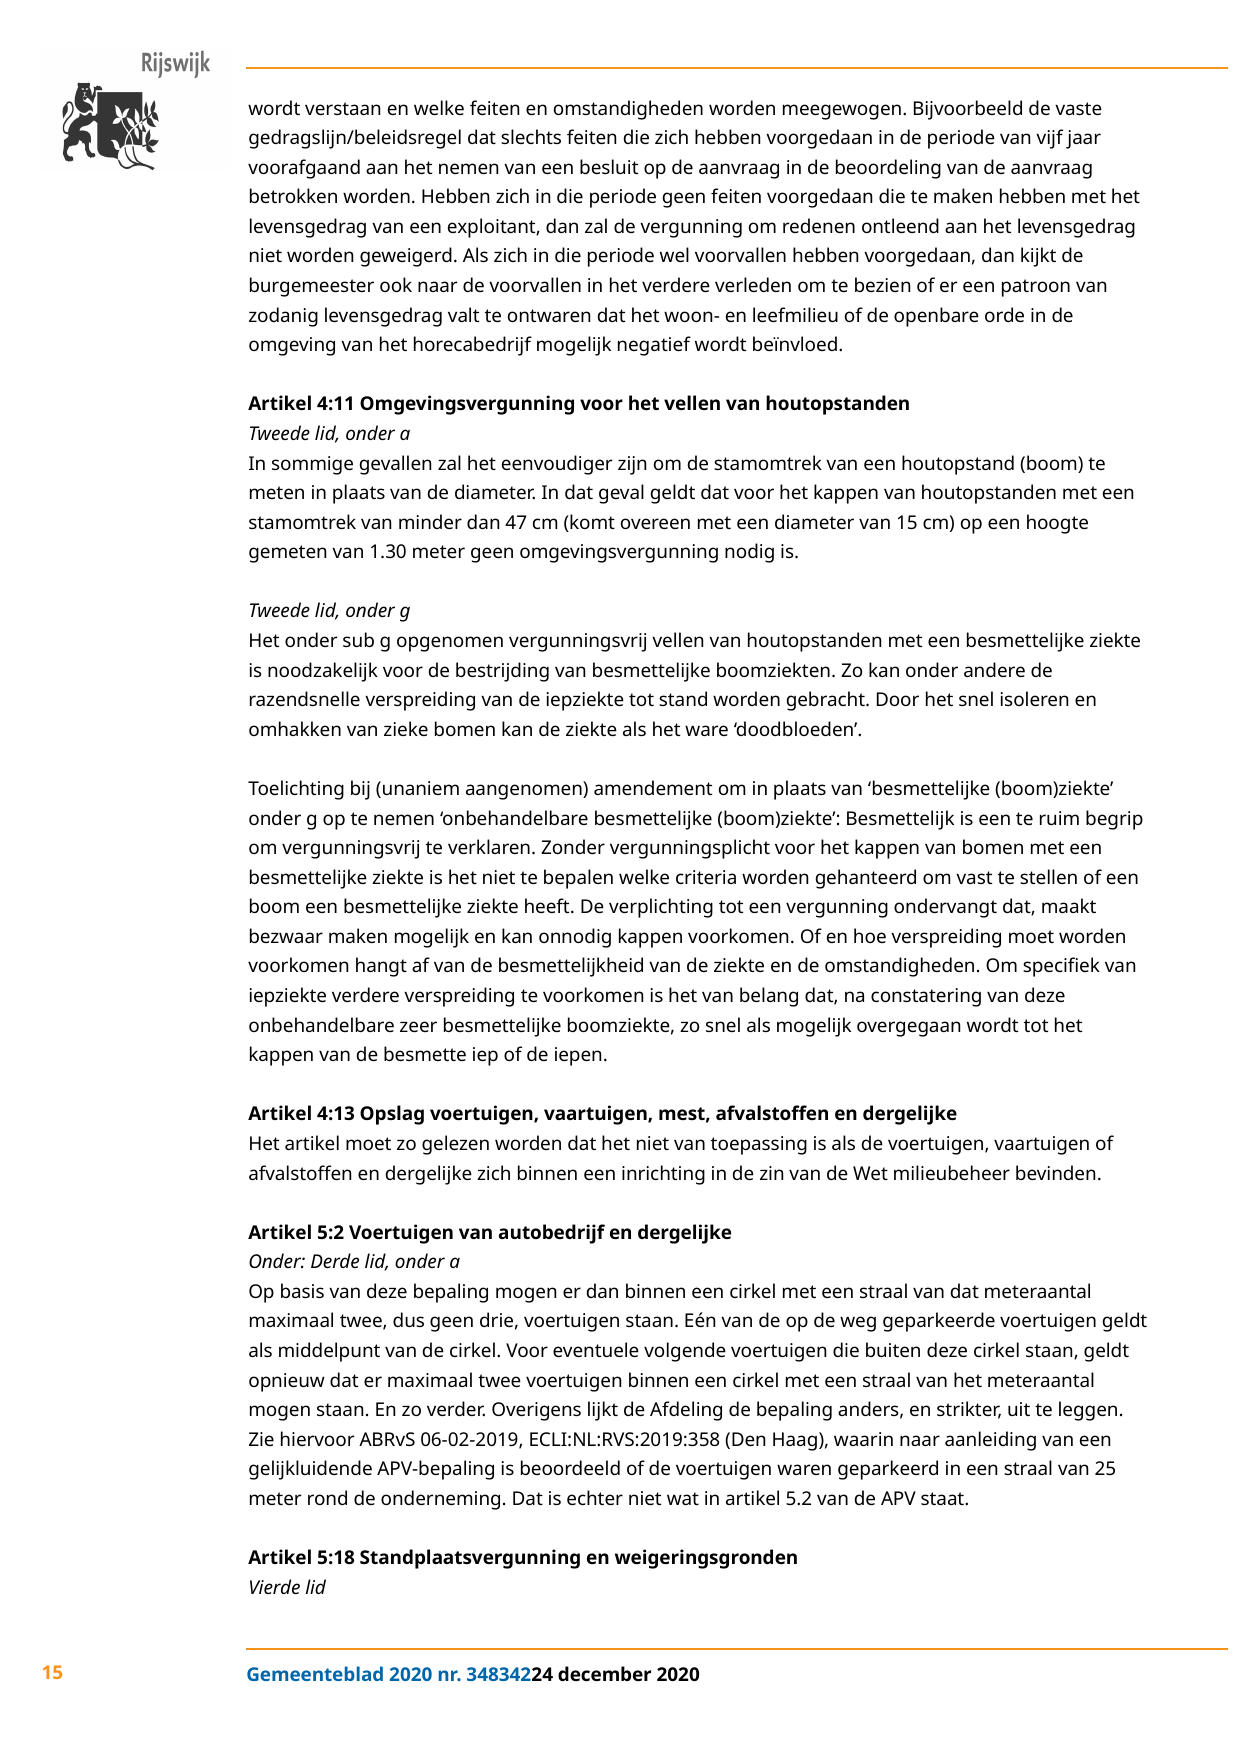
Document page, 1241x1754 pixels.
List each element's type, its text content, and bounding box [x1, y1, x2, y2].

text Artikel 5:18 Standplaatsvergunning en weigeringsgronden [248, 1544, 1152, 1570]
text Vierde lid [248, 1574, 1152, 1600]
text Het artikel moet zo gelezen worden dat het niet van toepassing is als de voertuigen, vaartuigen of afvalstoffen en dergelijke zich binnen een inrichting in de zin van de Wet milieubeheer bevinden. [248, 1130, 1152, 1186]
text Artikel 4:11 Omgevingsvergunning voor het vellen van houtopstanden [248, 391, 1152, 416]
text Toelichting bij (unaniem aangenomen) amendement om in plaats van ‘besmettelijke (boom)ziekte’ onder g op te nemen ‘onbehandelbare besmettelijke (boom)ziekte’: Besmettelijk is een te ruim begrip om vergunningsvrij te verklaren. Zonder vergunningsplicht voor het kappen van bomen met een besmettelijke ziekte is het niet te bepalen welke criteria worden gehanteerd om vast te stellen of een boom een besmettelijke ziekte heeft. De verplichting tot een vergunning ondervangt dat, maakt bezwaar maken mogelijk en kan onnodig kappen voorkomen. Of en hoe verspreiding moet worden voorkomen hangt af van de besmettelijkheid van de ziekte en de omstandigheden. Om specifiek van iepziekte verdere verspreiding te voorkomen is het van belang dat, na constatering van deze onbehandelbare zeer besmettelijke boomziekte, zo snel als mogelijk overgegaan wordt tot het kappen van de besmette iep of de iepen. [248, 775, 1152, 1067]
text Het onder sub g opgenomen vergunningsvrij vellen van houtopstanden met een besmettelijke ziekte is noodzakelijk voor de bestrijding van besmettelijke boomziekten. Zo kan onder andere de razendsnelle verspreiding van de iepziekte tot stand worden gebracht. Door het snel isoleren en omhakken van zieke bomen kan de ziekte als het ware ‘doodbloeden’. [248, 627, 1152, 742]
text Op basis van deze bepaling mogen er dan binnen een cirkel met een straal van dat meteraantal maximaal twee, dus geen drie, voertuigen staan. Eén van de op de weg geparkeerde voertuigen geldt als middelpunt van de cirkel. Voor eventuele volgende voertuigen die buiten deze cirkel staan, geldt opnieuw dat er maximaal twee voertuigen binnen een cirkel met een straal van het meteraantal mogen staan. En zo verder. Overigens lijkt de Afdeling de bepaling anders, en strikter, uit te leggen. Zie hiervoor ABRvS 06-02-2019, ECLI:NL:RVS:2019:358 (Den Haag), waarin naar aanleiding van een gelijkluidende APV-bepaling is beoordeeld of de voertuigen waren geparkeerd in een straal van 25 meter rond de onderneming. Dat is echter niet wat in artikel 5.2 van de APV staat. [248, 1278, 1152, 1511]
text Tweede lid, onder a [248, 420, 1152, 446]
text Artikel 4:13 Opslag voertuigen, vaartuigen, mest, afvalstoffen en dergelijke [248, 1101, 1152, 1126]
text In sommige gevallen zal het eenvoudiger zijn om de stamomtrek van een houtopstand (boom) te meten in plaats van de diameter. In dat geval geldt dat voor het kappen van houtopstanden met een stamomtrek van minder dan 47 cm (komt overeen met een diameter van 15 cm) op een hoogte gemeten van 1.30 meter geen omgevingsvergunning nodig is. [248, 450, 1152, 564]
text Artikel 5:2 Voertuigen van autobedrijf en dergelijke [248, 1219, 1152, 1245]
picture [41, 47, 231, 172]
text Onder: Derde lid, onder a [248, 1248, 1152, 1274]
text Tweede lid, onder g [248, 598, 1152, 623]
text wordt verstaan en welke feiten en omstandigheden worden meegewogen. Bijvoorbeeld de vaste gedragslijn/beleidsregel dat slechts feiten die zich hebben voorgedaan in de periode van vijf jaar voorafgaand aan het nemen van een besluit op de aanvraag in de beoordeling van de aanvraag betrokken worden. Hebben zich in die periode geen feiten voorgedaan die te maken hebben met het levensgedrag van een exploitant, dan zal de vergunning om redenen ontleend aan het levensgedrag niet worden geweigerd. Als zich in die periode wel voorvallen hebben voorgedaan, dan kijkt de burgemeester ook naar de voorvallen in het verdere verleden om te bezien of er een patroon van zodanig levensgedrag valt te ontwaren dat het woon- en leefmilieu of de openbare orde in de omgeving van het horecabedrijf mogelijk negatief wordt beïnvloed. [248, 95, 1152, 357]
